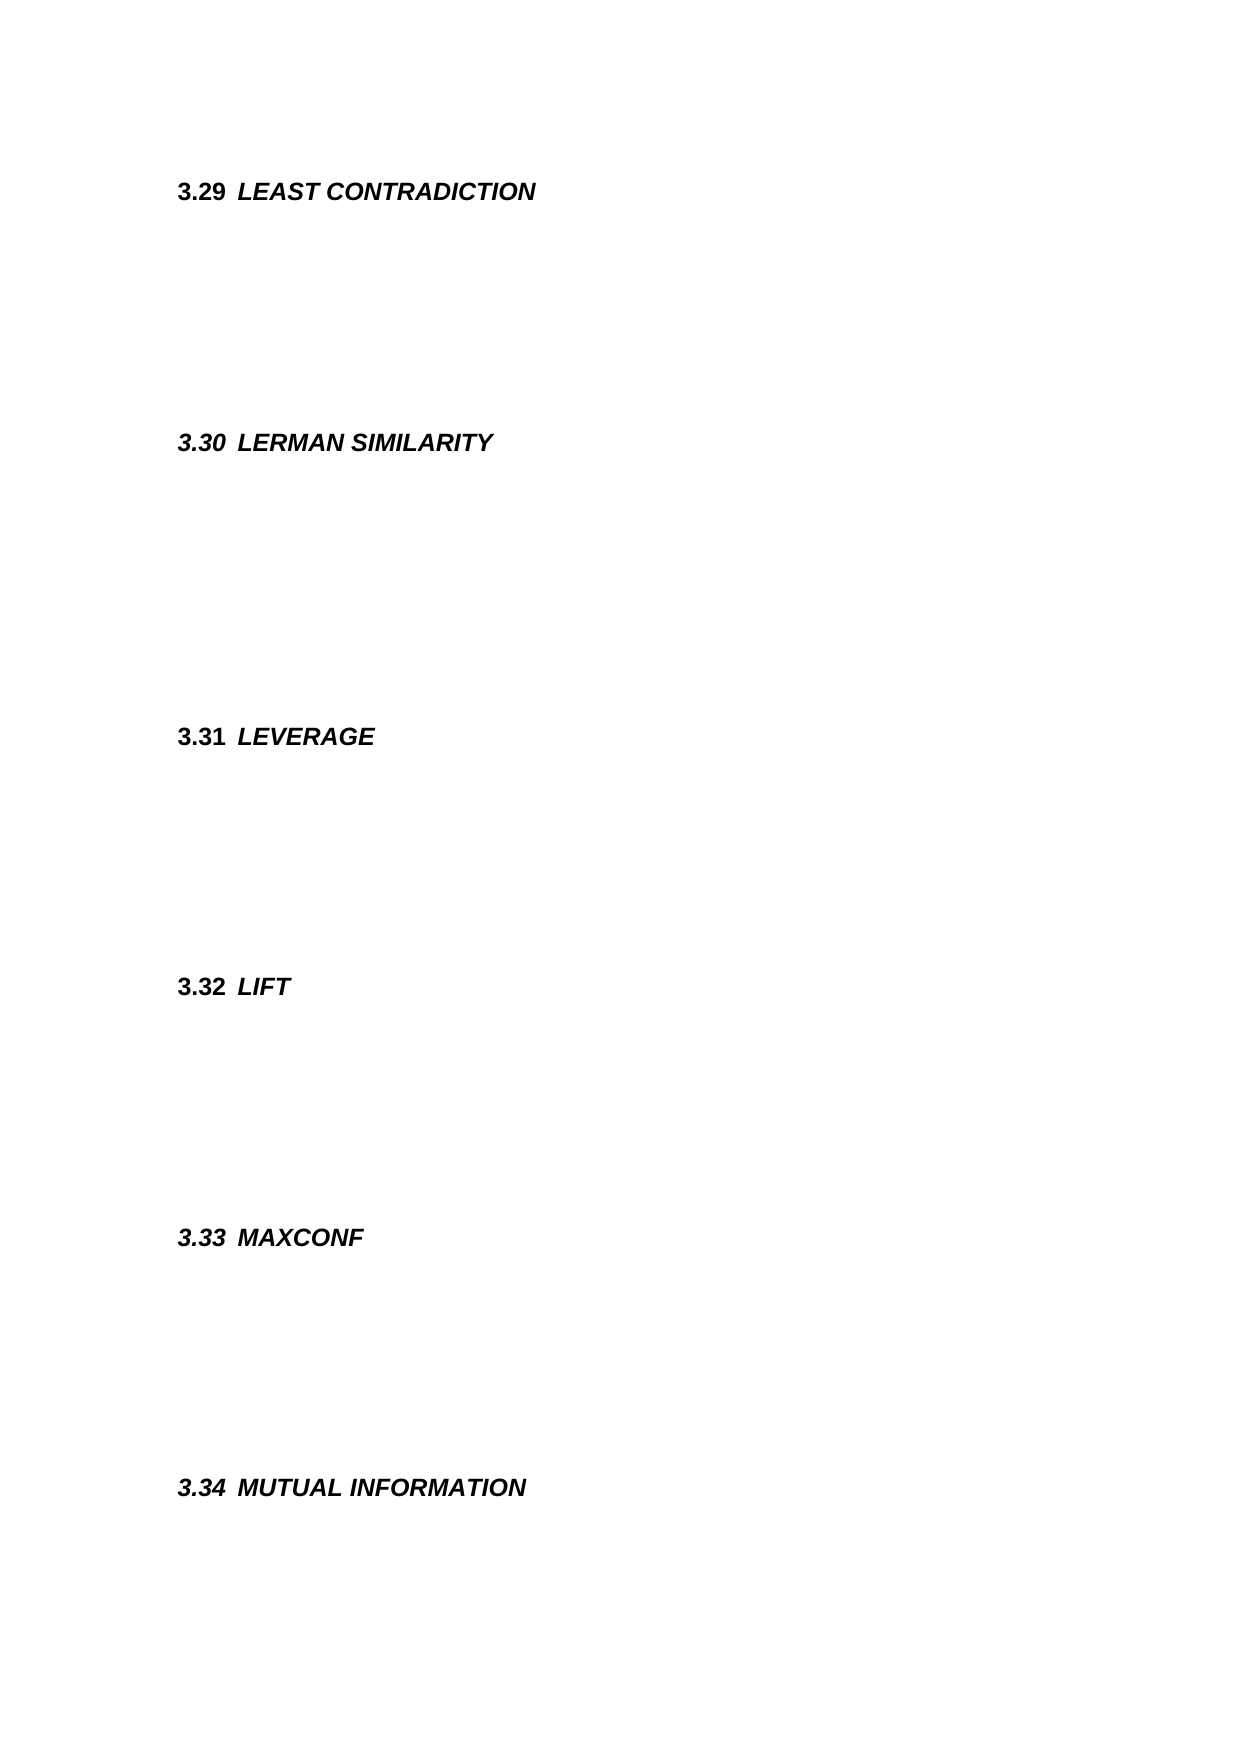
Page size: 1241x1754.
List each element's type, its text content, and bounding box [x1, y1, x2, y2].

subtitle LEVERAGE [177, 722, 1122, 750]
subtitle LERMAN SIMILARITY [177, 428, 1122, 457]
subtitle MAXCONF [177, 1223, 1122, 1252]
subtitle MUTUAL INFORMATION [177, 1473, 1122, 1502]
subtitle LIFT [177, 972, 1122, 1001]
subtitle LEAST CONTRADICTION [177, 177, 1122, 206]
